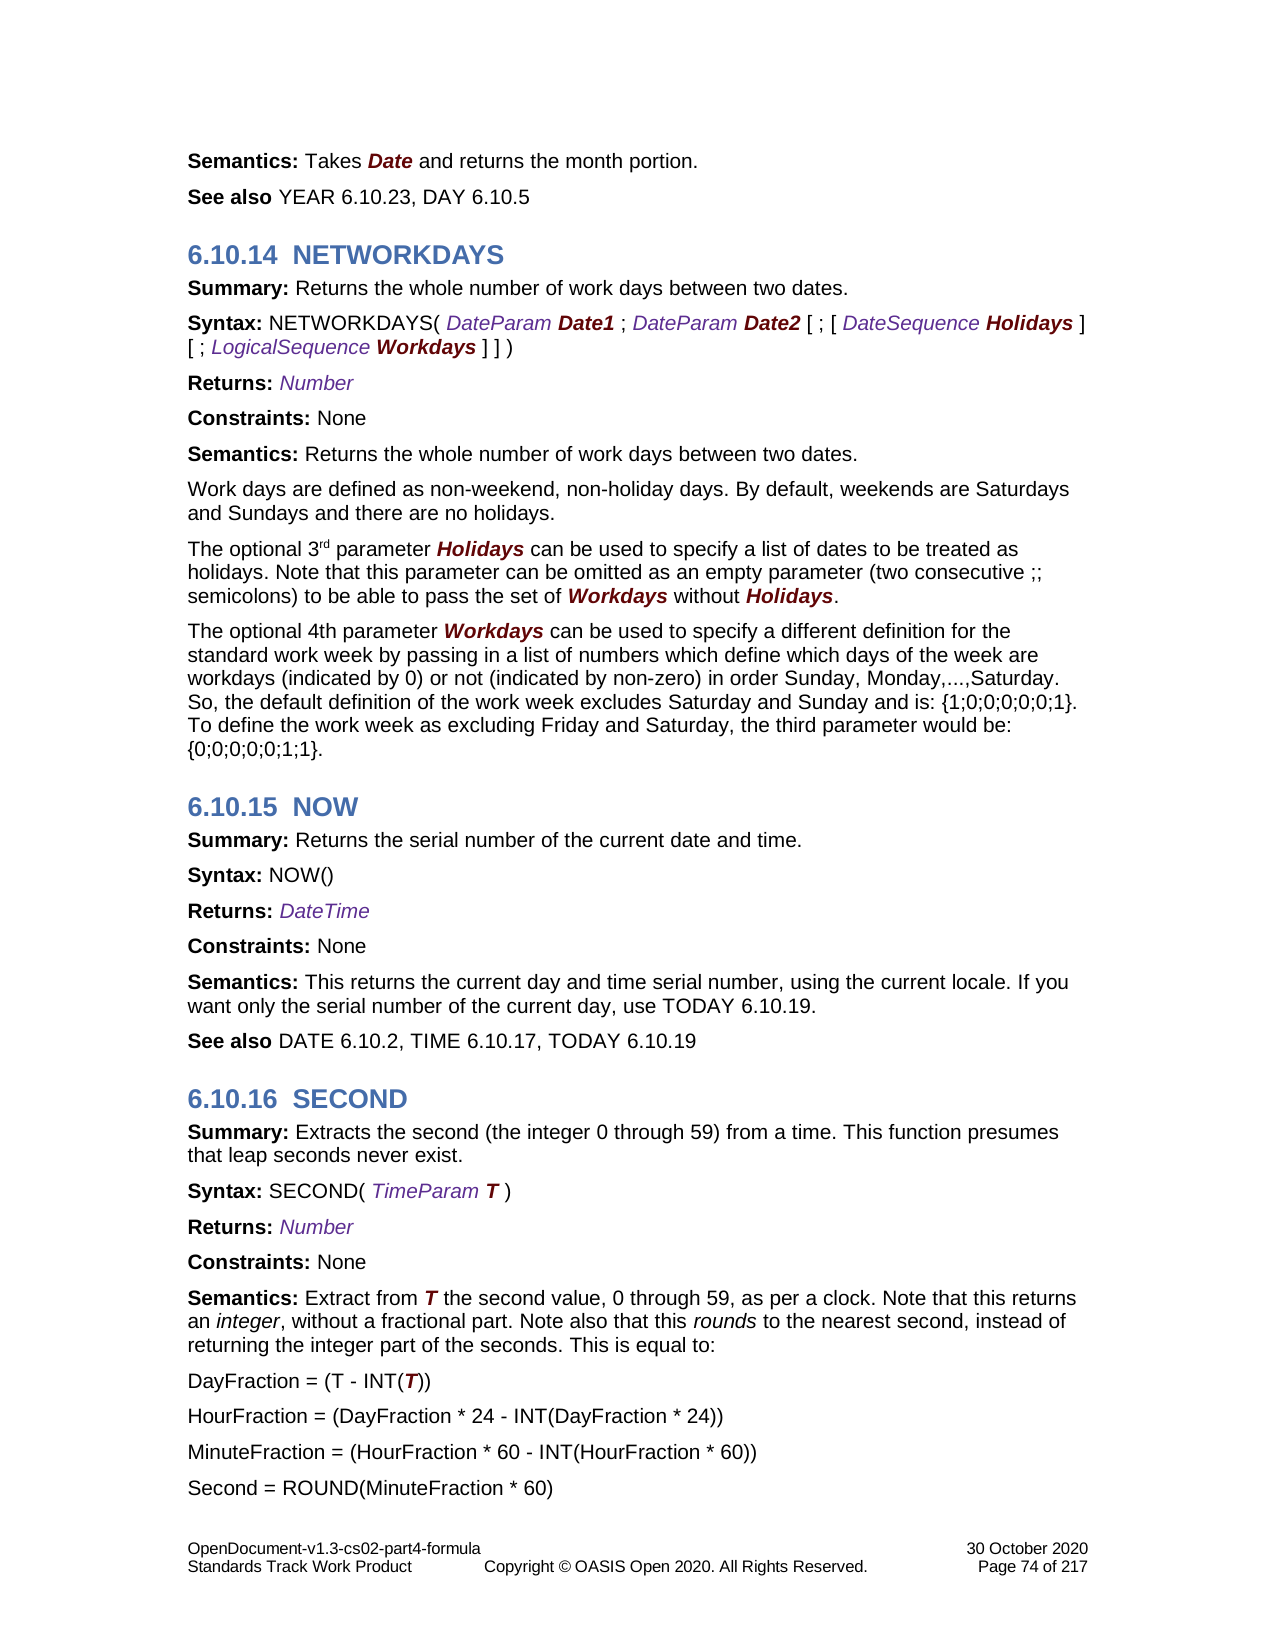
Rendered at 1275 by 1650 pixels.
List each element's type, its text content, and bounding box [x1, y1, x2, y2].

text Semantics: Takes Date and returns the month portion. [187, 150, 1088, 173]
text Returns: DateTime [187, 899, 1088, 923]
text Semantics: This returns the current day and time serial number, using the current locale. If you want only the serial number of the current day, use TODAY 6.10.19. [187, 971, 1088, 1018]
text See also DATE 6.10.2, TIME 6.10.17, TODAY 6.10.19 [187, 1030, 1088, 1053]
text See also YEAR 6.10.23, DAY 6.10.5 [187, 186, 1088, 209]
text Returns: Number [187, 1215, 1088, 1239]
text HourFraction = (DayFraction * 24 - INT(DayFraction * 24)) [187, 1405, 1088, 1428]
subtitle NOW [187, 792, 1088, 822]
text Syntax: NOW() [187, 864, 1088, 887]
text Syntax: SECOND( TimeParam T ) [187, 1179, 1088, 1203]
text Semantics: Extract from T the second value, 0 through 59, as per a clock. Note that this returns an integer, without a fractional part. Note also that this rounds to the nearest second, instead of returning the integer part of the seconds. This is equal to: [187, 1286, 1088, 1357]
text Constraints: None [187, 407, 1088, 430]
text Summary: Returns the whole number of work days between two dates. [187, 276, 1088, 300]
text Syntax: NETWORKDAYS( DateParam Date1 ; DateParam Date2 [ ; [ DateSequence Holidays ] [ ; LogicalSequence Workdays ] ] ) [187, 312, 1088, 359]
text The optional 4th parameter Workdays can be used to specify a different definition for the standard work week by passing in a list of numbers which define which days of the week are workdays (indicated by 0) or not (indicated by non-zero) in order Sunday, Monday,...,Saturday. So, the default definition of the work week excludes Saturday and Sunday and is: {1;0;0;0;0;0;1}. To define the work week as excluding Friday and Saturday, the third parameter would be: {0;0;0;0;0;1;1}. [187, 620, 1088, 761]
text MinuteFraction = (HourFraction * 60 - INT(HourFraction * 60)) [187, 1440, 1088, 1464]
text Second = ROUND(MinuteFraction * 60) [187, 1476, 1088, 1499]
text Work days are defined as non-weekend, non-holiday days. By default, weekends are Saturdays and Sundays and there are no holidays. [187, 478, 1088, 525]
text Summary: Returns the serial number of the current date and time. [187, 828, 1088, 852]
text Constraints: None [187, 935, 1088, 958]
subtitle SECOND [187, 1084, 1088, 1114]
text DayFraction = (T - INT(T)) [187, 1369, 1088, 1393]
subtitle NETWORKDAYS [187, 240, 1088, 270]
text Constraints: None [187, 1251, 1088, 1274]
text The optional 3rd parameter Holidays can be used to specify a list of dates to be treated as holidays. Note that this parameter can be omitted as an empty parameter (two consecutive ;; semicolons) to be able to pass the set of Workdays without Holidays. [187, 537, 1088, 608]
text Semantics: Returns the whole number of work days between two dates. [187, 442, 1088, 466]
text Summary: Extracts the second (the integer 0 through 59) from a time. This function presumes that leap seconds never exist. [187, 1120, 1088, 1167]
text Returns: Number [187, 371, 1088, 394]
